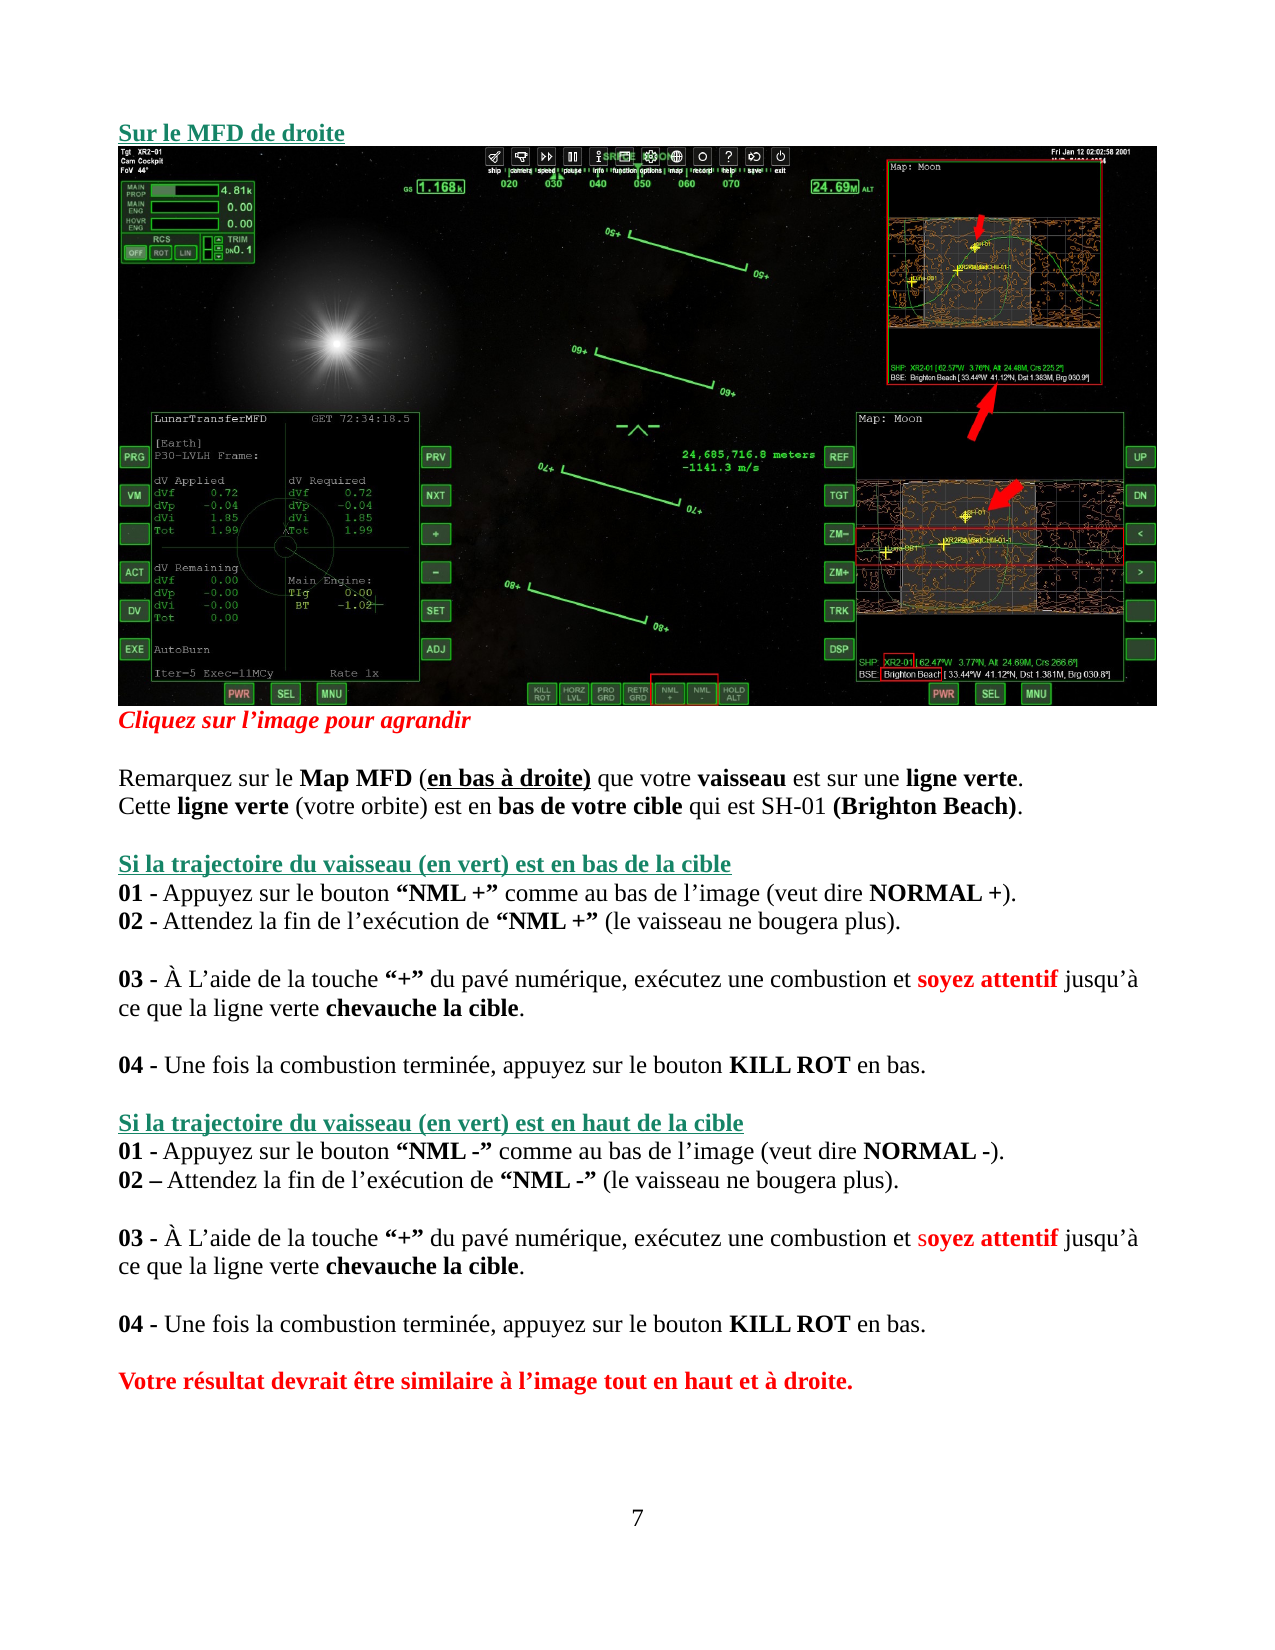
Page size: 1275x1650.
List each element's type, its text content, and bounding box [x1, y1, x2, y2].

text Cliquez sur l’image pour agrandir [118, 706, 1157, 734]
text 01 - Appuyez sur le bouton “NML +” comme au bas de l’image (veut dire NORMAL +). [118, 878, 1157, 906]
text Cette ligne verte (votre orbite) est en bas de votre cible qui est SH-01 (Brighton Beach). [118, 791, 1157, 820]
text 04 - Une fois la combustion terminée, appuyez sur le bouton KILL ROT en bas. [118, 1309, 1157, 1338]
text 03 - À L’aide de la touche “+” du pavé numérique, exécutez une combustion et soyez attentif jusqu’à ce que la ligne verte chevauche la cible. [118, 1223, 1157, 1280]
text Remarquez sur le Map MFD (en bas à droite) que votre vaisseau est sur une ligne verte. [118, 763, 1157, 791]
picture [118, 146, 1157, 706]
text 01 - Appuyez sur le bouton “NML -” comme au bas de l’image (veut dire NORMAL -). [118, 1136, 1157, 1165]
text Si la trajectoire du vaisseau (en vert) est en haut de la cible [118, 1108, 1157, 1136]
text 02 - Attendez la fin de l’exécution de “NML +” (le vaisseau ne bougera plus). [118, 906, 1157, 935]
text 03 - À L’aide de la touche “+” du pavé numérique, exécutez une combustion et soyez attentif jusqu’à ce que la ligne verte chevauche la cible. [118, 964, 1157, 1021]
text Si la trajectoire du vaisseau (en vert) est en bas de la cible [118, 820, 1157, 878]
text 02 – Attendez la fin de l’exécution de “NML -” (le vaisseau ne bougera plus). [118, 1165, 1157, 1194]
text Votre résultat devrait être similaire à l’image tout en haut et à droite. [118, 1366, 1157, 1395]
text 04 - Une fois la combustion terminée, appuyez sur le bouton KILL ROT en bas. [118, 1050, 1157, 1079]
text Sur le MFD de droite [118, 118, 1157, 146]
